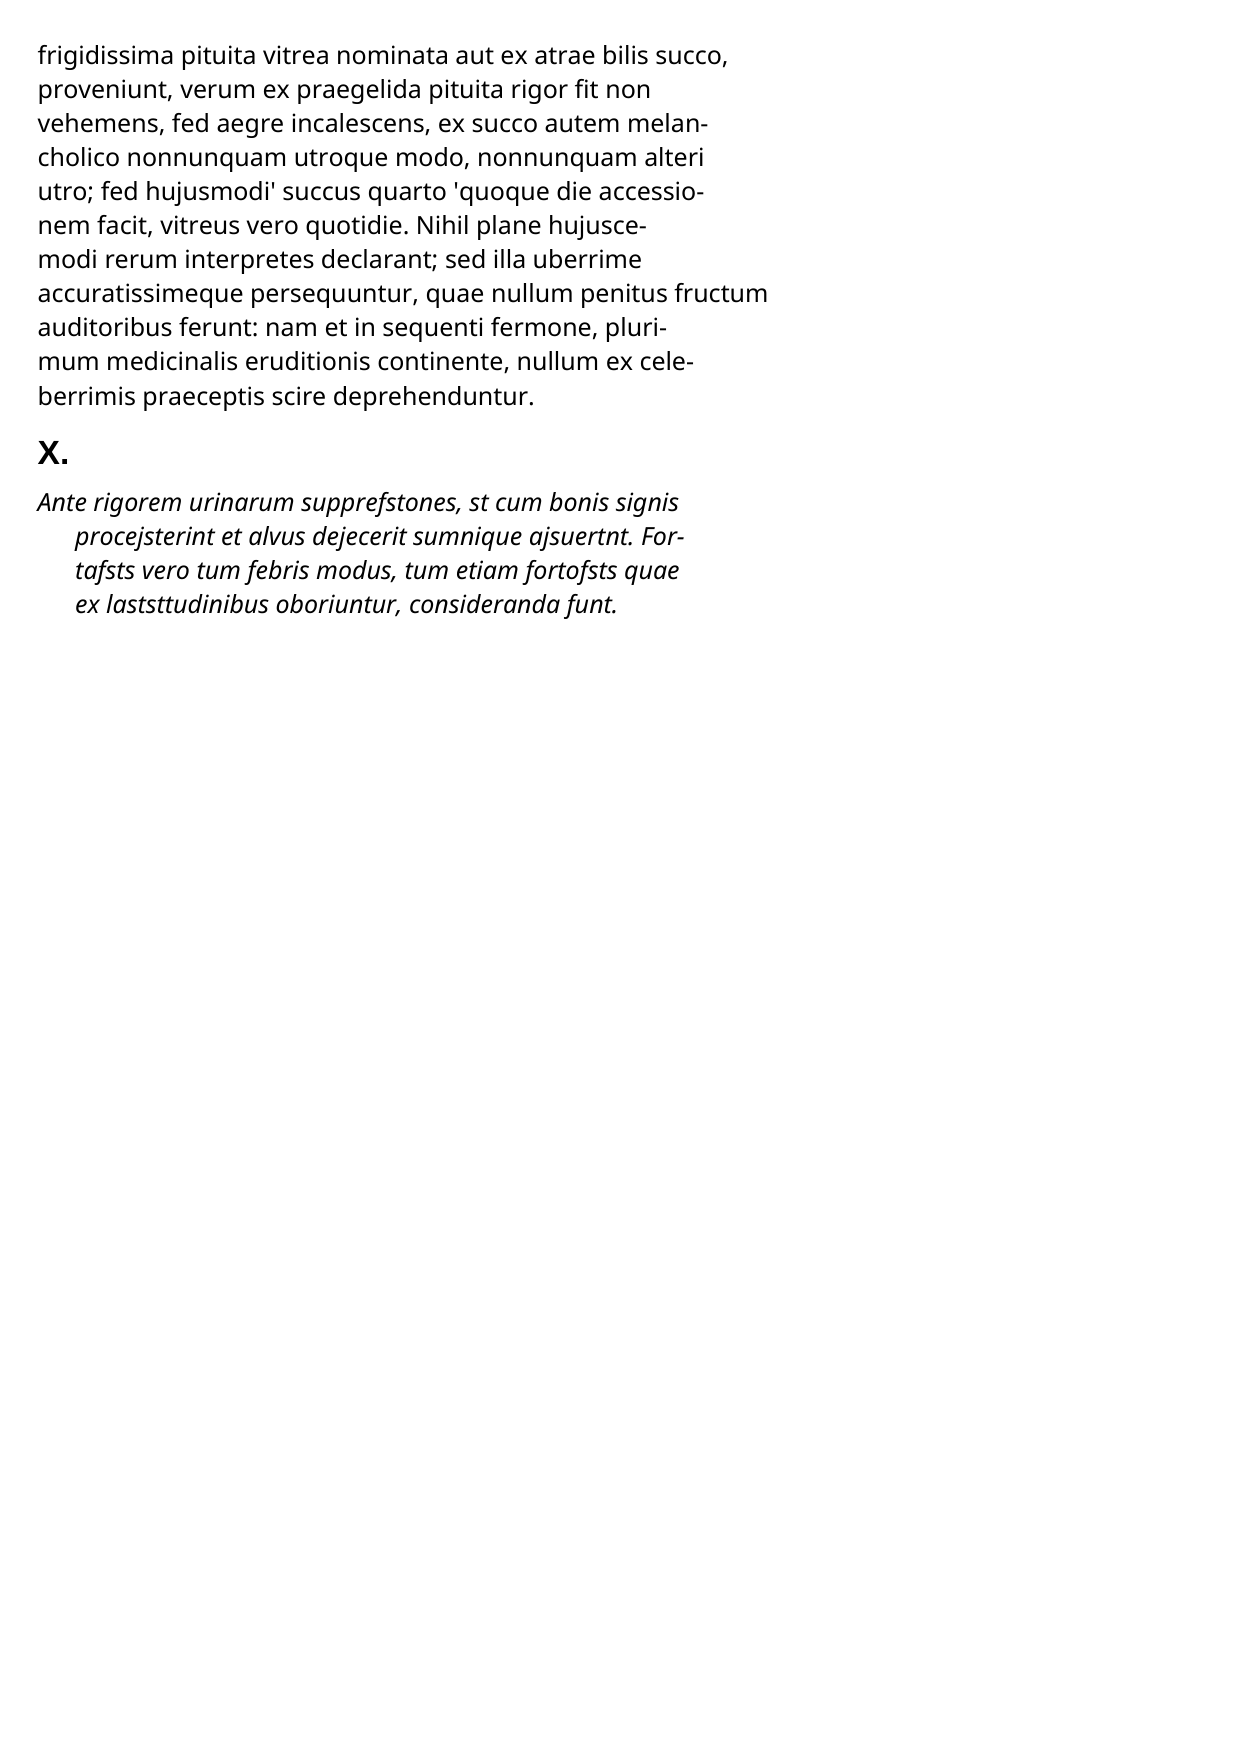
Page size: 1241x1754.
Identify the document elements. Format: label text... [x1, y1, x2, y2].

subtitle X. [37, 433, 1203, 472]
text frigidissima pituita vitrea nominata aut ex atrae bilis succo, proveniunt, verum ex praegelida pituita rigor fit non vehemens, fed aegre incalescens, ex succo autem melan- cholico nonnunquam utroque modo, nonnunquam alteri utro; fed hujusmodi' succus quarto 'quoque die accessio- nem facit, vitreus vero quotidie. Nihil plane hujusce- modi rerum interpretes declarant; sed illa uberrime accuratissimeque persequuntur, quae nullum penitus fructum auditoribus ferunt: nam et in sequenti fermone, pluri- mum medicinalis eruditionis continente, nullum ex cele- berrimis praeceptis scire deprehenduntur. [37, 37, 1203, 412]
text Ante rigorem urinarum supprefstones, st cum bonis signis procejsterint et alvus dejecerit sumnique ajsuertnt. For- tafsts vero tum febris modus, tum etiam fortofsts quae ex laststtudinibus oboriuntur, consideranda funt. [37, 484, 1203, 620]
